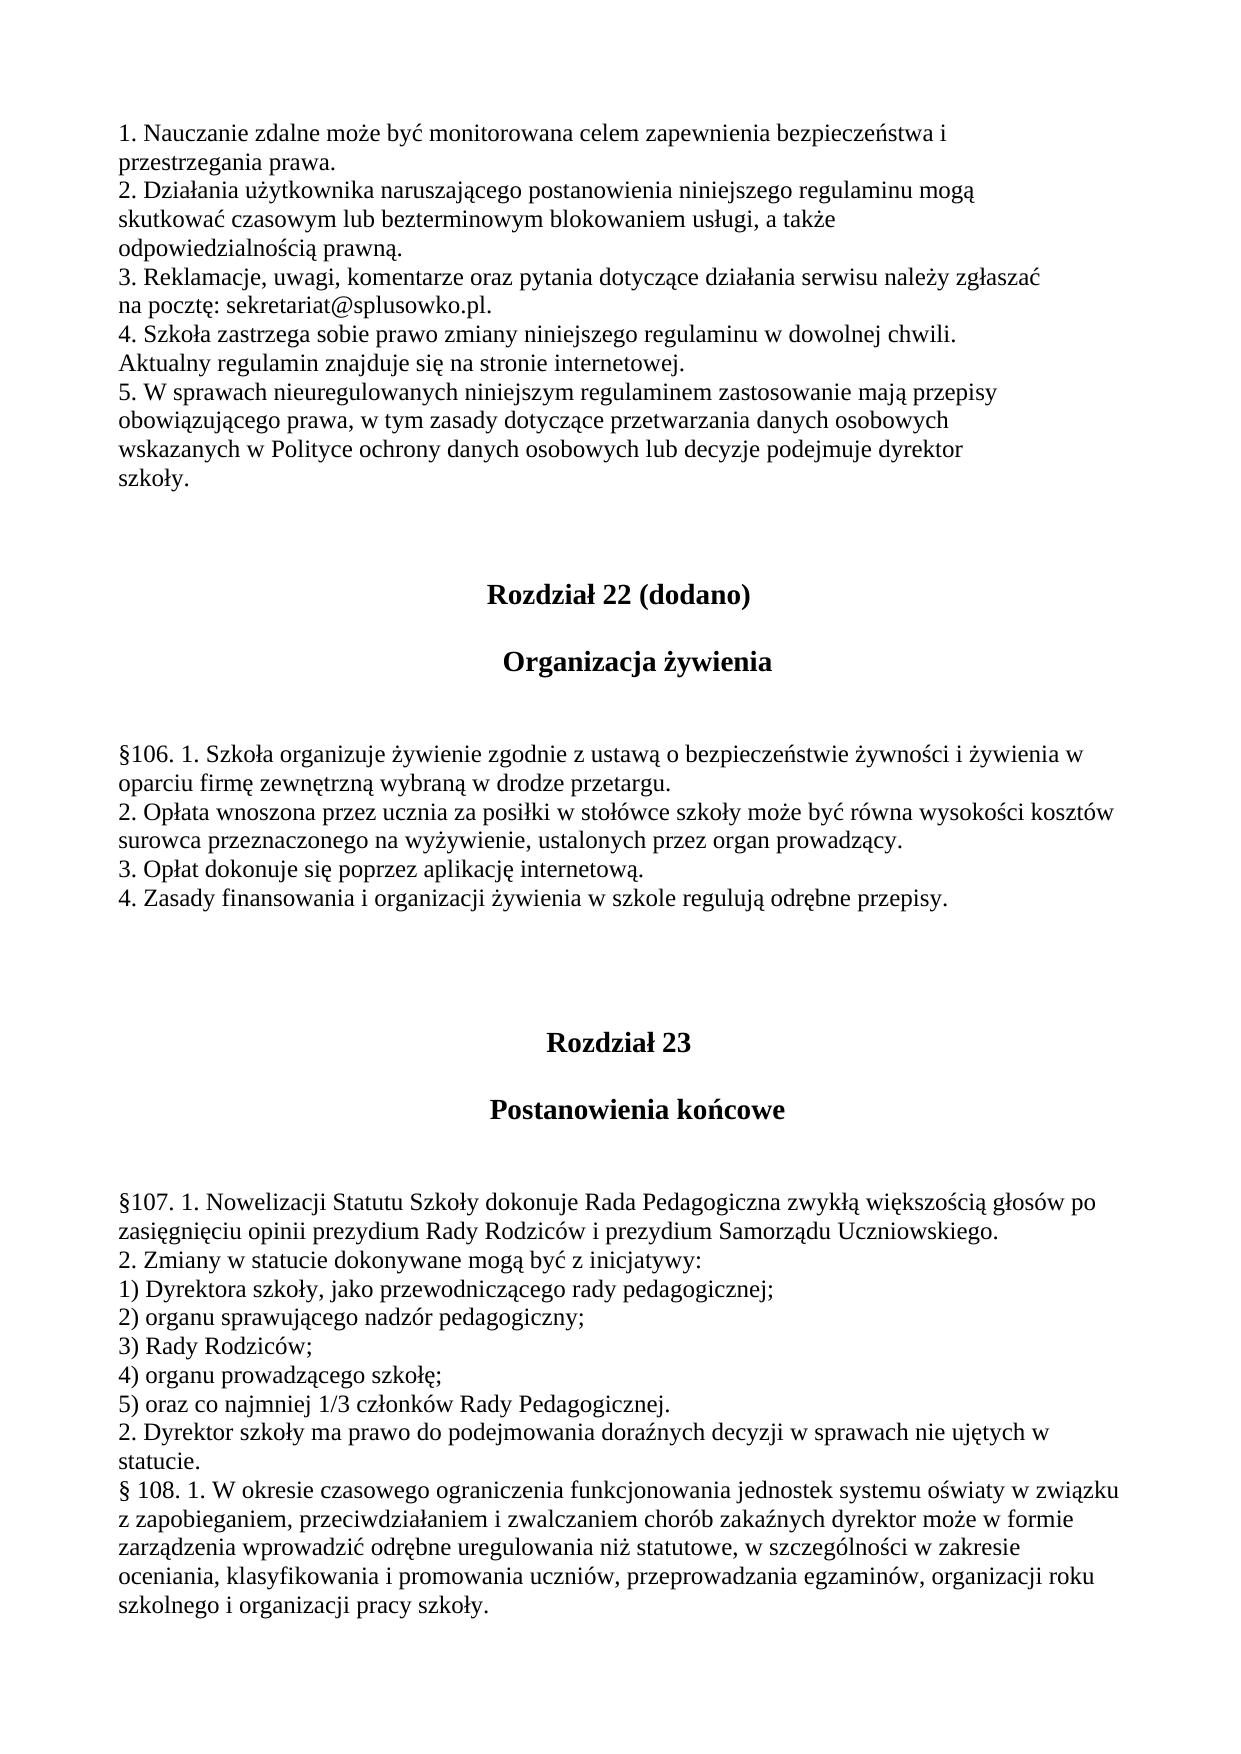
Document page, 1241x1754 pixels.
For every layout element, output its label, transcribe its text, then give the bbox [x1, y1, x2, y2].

text Rozdział 23 Postanowienia końcowe [118, 1025, 1119, 1126]
text szkoły. [118, 463, 1122, 492]
text 3. Reklamacje, uwagi, komentarze oraz pytania dotyczące działania serwisu należy zgłaszać [118, 262, 1122, 291]
text 5) oraz co najmniej 1/3 członków Rady Pedagogicznej. [118, 1389, 1122, 1417]
text na pocztę: sekretariat@splusowko.pl. [118, 291, 1122, 319]
text 1. Nauczanie zdalne może być monitorowana celem zapewnienia bezpieczeństwa i [118, 118, 1122, 147]
text skutkować czasowym lub bezterminowym blokowaniem usługi, a także [118, 204, 1122, 233]
text 1) Dyrektora szkoły, jako przewodniczącego rady pedagogicznej; [118, 1274, 1122, 1302]
text Rozdział 22 (dodano) Organizacja żywienia [118, 577, 1119, 678]
text Aktualny regulamin znajduje się na stronie internetowej. [118, 348, 1122, 377]
text 5. W sprawach nieuregulowanych niniejszym regulaminem zastosowanie mają przepisy [118, 377, 1122, 406]
text przestrzegania prawa. [118, 147, 1122, 176]
text obowiązującego prawa, w tym zasady dotyczące przetwarzania danych osobowych [118, 406, 1122, 434]
text 4. Szkoła zastrzega sobie prawo zmiany niniejszego regulaminu w dowolnej chwili. [118, 319, 1122, 348]
text 2. Zmiany w statucie dokonywane mogą być z inicjatywy: [118, 1245, 1122, 1274]
text 2. Dyrektor szkoły ma prawo do podejmowania doraźnych decyzji w sprawach nie ujętych w statucie. [118, 1417, 1122, 1475]
text 3) Rady Rodziców; [118, 1331, 1122, 1360]
text §106. 1. Szkoła organizuje żywienie zgodnie z ustawą o bezpieczeństwie żywności i żywienia w oparciu firmę zewnętrzną wybraną w drodze przetargu. 2. Opłata wnoszona przez ucznia za posiłki w stołówce szkoły może być równa wysokości kosztów surowca przeznaczonego na wyżywienie, ustalonych przez organ prowadzący. 3. Opłat dokonuje się poprzez aplikację internetową. 4. Zasady finansowania i organizacji żywienia w szkole regulują odrębne przepisy. [118, 739, 1122, 912]
text wskazanych w Polityce ochrony danych osobowych lub decyzje podejmuje dyrektor [118, 434, 1122, 463]
text § 108. 1. W okresie czasowego ograniczenia funkcjonowania jednostek systemu oświaty w związku z zapobieganiem, przeciwdziałaniem i zwalczaniem chorób zakaźnych dyrektor może w formie zarządzenia wprowadzić odrębne uregulowania niż statutowe, w szczególności w zakresie oceniania, klasyfikowania i promowania uczniów, przeprowadzania egzaminów, organizacji roku szkolnego i organizacji pracy szkoły. [118, 1475, 1122, 1619]
text 4) organu prowadzącego szkołę; [118, 1360, 1122, 1389]
text 2. Działania użytkownika naruszającego postanowienia niniejszego regulaminu mogą [118, 176, 1122, 204]
text odpowiedzialnością prawną. [118, 233, 1122, 262]
text §107. 1. Nowelizacji Statutu Szkoły dokonuje Rada Pedagogiczna zwykłą większością głosów po zasięgnięciu opinii prezydium Rady Rodziców i prezydium Samorządu Uczniowskiego. [118, 1187, 1122, 1245]
text 2) organu sprawującego nadzór pedagogiczny; [118, 1302, 1122, 1331]
